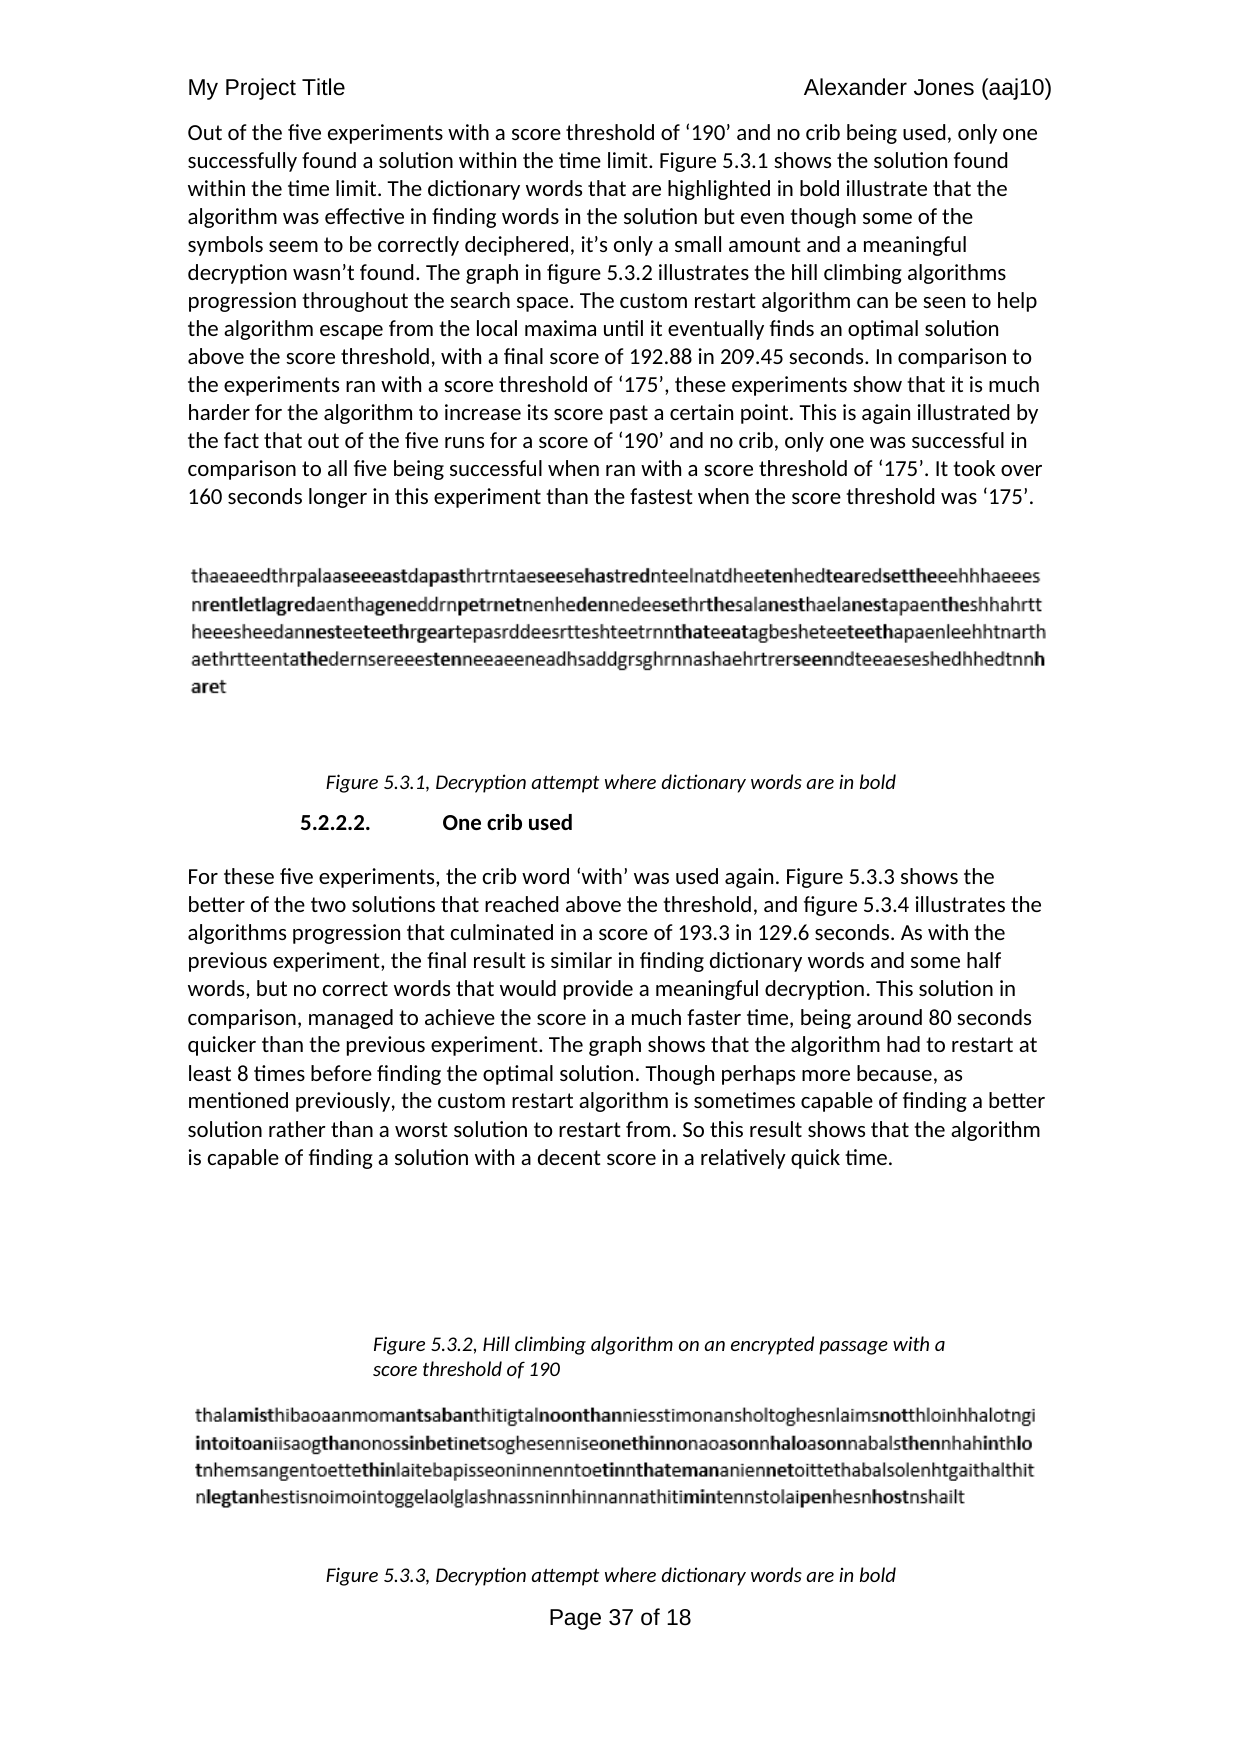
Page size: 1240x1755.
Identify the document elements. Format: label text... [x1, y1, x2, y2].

text Figure 5.3.1, Decryption attempt where dictionary words are in bold [326, 769, 914, 795]
text Figure 5.3.2, Hill climbing algorithm on an encrypted passage with a score threshold of 190 [373, 1331, 961, 1382]
text Figure 5.3.3, Decryption attempt where dictionary words are in bold [326, 1562, 914, 1588]
text Out of the five experiments with a score threshold of ‘190’ and no crib being used, only one successfully found a solution within the time limit. Figure 5.3.1 shows the solution found within the time limit. The dictionary words that are highlighted in bold illustrate that the algorithm was effective in finding words in the solution but even though some of the symbols seem to be correctly deciphered, it’s only a small amount and a meaningful decryption wasn’t found. The graph in figure 5.3.2 illustrates the hill climbing algorithms progression throughout the search space. The custom restart algorithm can be seen to help the algorithm escape from the local maxima until it eventually finds an optimal solution above the score threshold, with a final score of 192.88 in 209.45 seconds. In comparison to the experiments ran with a score threshold of ‘175’, these experiments show that it is much harder for the algorithm to increase its score past a certain point. This is again illustrated by the fact that out of the five runs for a score of ‘190’ and no crib, only one was successful in comparison to all five being successful when ran with a score threshold of ‘175’. It took over 160 seconds longer in this experiment than the fastest when the score threshold was ‘175’. [187, 118, 1052, 510]
subtitle One crib used [300, 808, 1052, 836]
text For these five experiments, the crib word ‘with’ was used again. Figure 5.3.3 shows the better of the two solutions that reached above the threshold, and figure 5.3.4 illustrates the algorithms progression that culminated in a score of 193.3 in 129.6 seconds. As with the previous experiment, the final result is similar in finding dictionary words and some half words, but no correct words that would provide a meaningful decryption. This solution in comparison, managed to achieve the score in a much faster time, being around 80 seconds quicker than the previous experiment. The graph shows that the algorithm had to restart at least 8 times before finding the optimal solution. Though perhaps more because, as mentioned previously, the custom restart algorithm is sometimes capable of finding a better solution rather than a worst solution to restart from. So this result shows that the algorithm is capable of finding a solution with a decent score in a relatively quick time. [187, 862, 1052, 1171]
